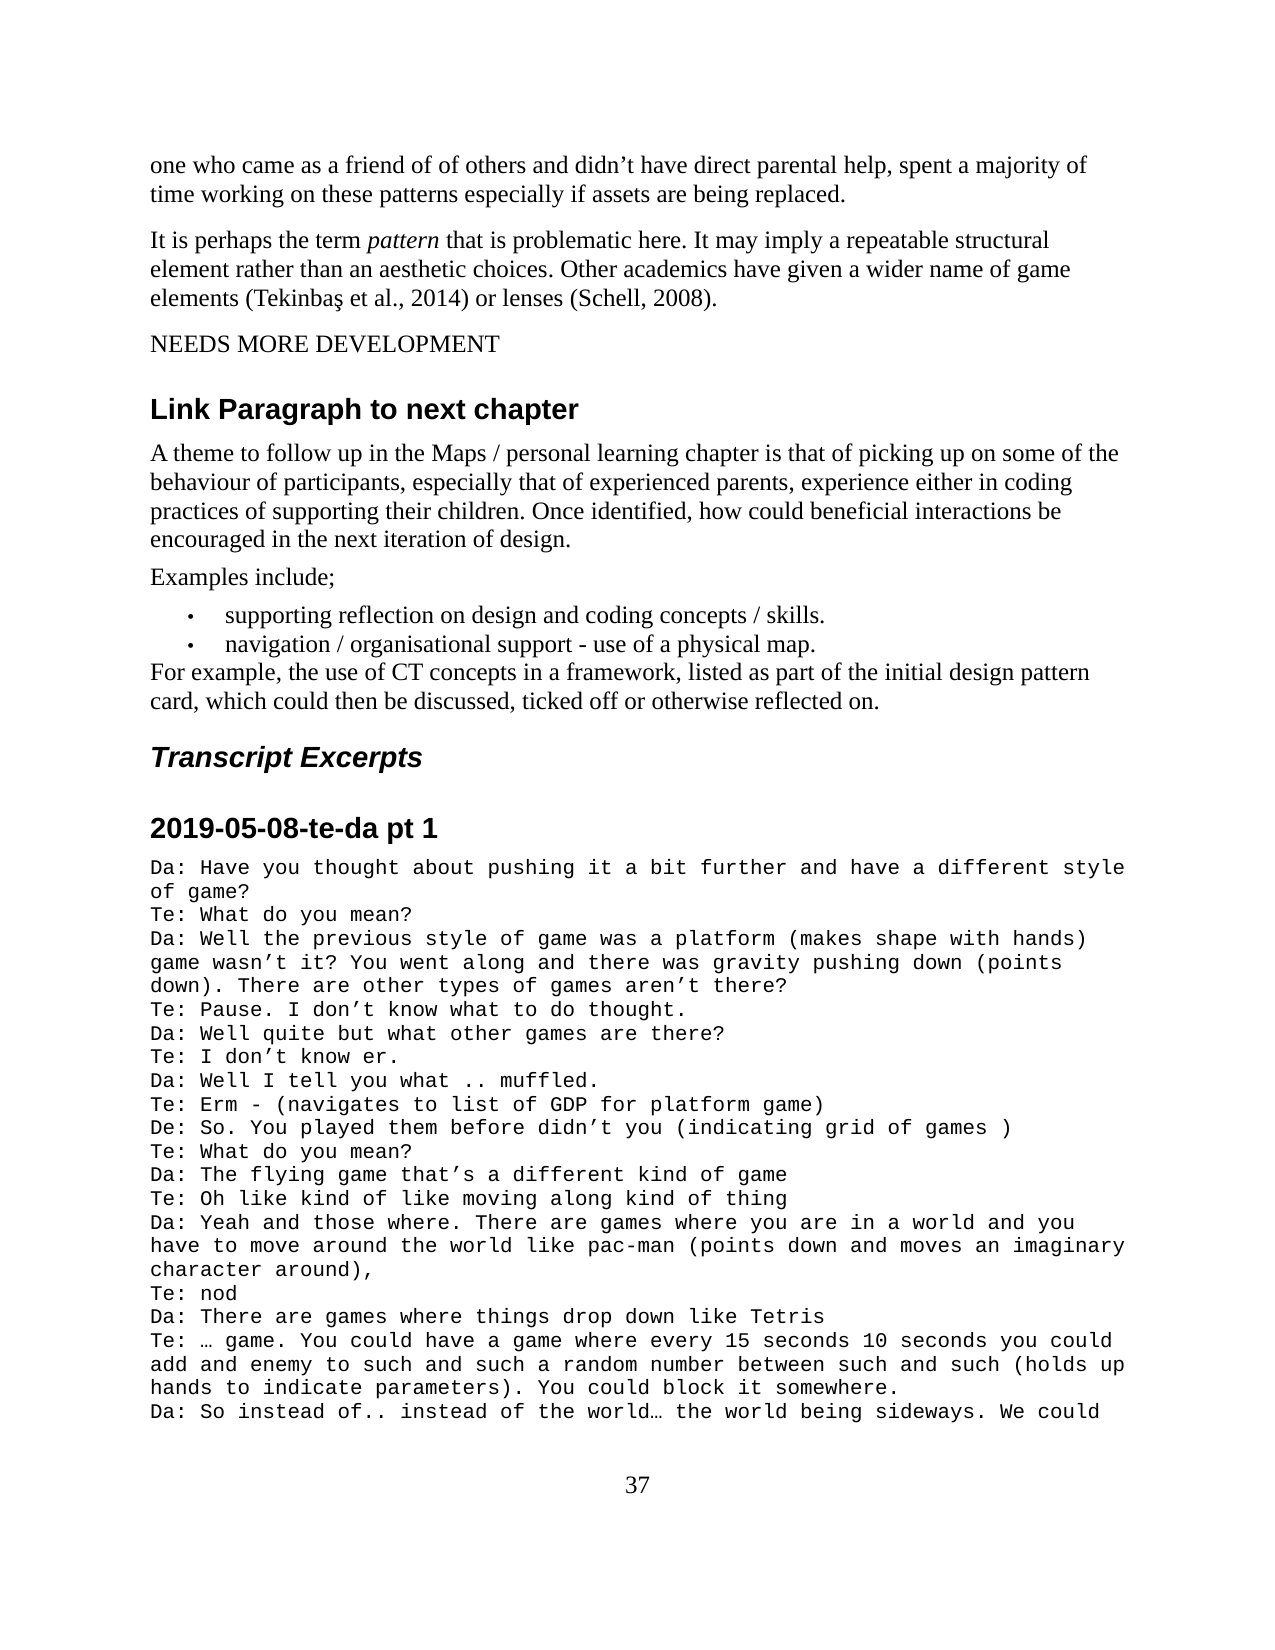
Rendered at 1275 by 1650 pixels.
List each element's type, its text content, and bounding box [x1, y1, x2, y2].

text Da: There are games where things drop down like Tetris [150, 1306, 1125, 1330]
list navigation / organisational support - use of a physical map. [187, 629, 1125, 657]
text Te: I don’t know er. [150, 1046, 1125, 1070]
text It is perhaps the term pattern that is problematic here. It may imply a repeatable structural element rather than an aesthetic choices. Other academics have given a wider name of game elements (Tekinbaş et al., 2014) or lenses (Schell, 2008). [150, 225, 1125, 312]
text one who came as a friend of of others and didn’t have direct parental help, spent a majority of time working on these patterns especially if assets are being replaced. [150, 150, 1125, 207]
text Te: nod [150, 1283, 1125, 1306]
text Examples include; [150, 562, 1125, 591]
text NEEDS MORE DEVELOPMENT [150, 329, 1125, 358]
text Te: Erm - (navigates to list of GDP for platform game) [150, 1093, 1125, 1117]
text A theme to follow up in the Maps / personal learning chapter is that of picking up on some of the behaviour of participants, especially that of experienced parents, experience either in coding practices of supporting their children. Once identified, how could beneficial interactions be encouraged in the next iteration of design. [150, 438, 1125, 553]
text Te: What do you mean? [150, 1141, 1125, 1164]
text Te: What do you mean? [150, 904, 1125, 928]
text Da: Yeah and those where. There are games where you are in a world and you have to move around the world like pac-man (points down and moves an imaginary character around), [150, 1212, 1125, 1283]
subtitle Link Paragraph to next chapter [150, 392, 1125, 426]
text Da: So instead of.. instead of the world… the world being sideways. We could [150, 1401, 1125, 1424]
subtitle Transcript Excerpts [150, 740, 1125, 773]
text Da: Well quite but what other games are there? [150, 1023, 1125, 1046]
text For example, the use of CT concepts in a framework, listed as part of the initial design pattern card, which could then be discussed, ticked off or otherwise reflected on. [150, 657, 1125, 715]
text Da: The flying game that’s a different kind of game [150, 1164, 1125, 1188]
text Te: … game. You could have a game where every 15 seconds 10 seconds you could add and enemy to such and such a random number between such and such (holds up hands to indicate parameters). You could block it somewhere. [150, 1330, 1125, 1401]
text Te: Pause. I don’t know what to do thought. [150, 999, 1125, 1023]
text Te: Oh like kind of like moving along kind of thing [150, 1188, 1125, 1212]
text Da: Have you thought about pushing it a bit further and have a different style of game? [150, 857, 1125, 904]
list supporting reflection on design and coding concepts / skills. [187, 600, 1125, 629]
text Da: Well I tell you what .. muffled. [150, 1070, 1125, 1093]
text De: So. You played them before didn’t you (indicating grid of games ) [150, 1117, 1125, 1141]
text Da: Well the previous style of game was a platform (makes shape with hands) game wasn’t it? You went along and there was gravity pushing down (points down). There are other types of games aren’t there? [150, 928, 1125, 999]
subtitle 2019-05-08-te-da pt 1 [150, 811, 1125, 844]
